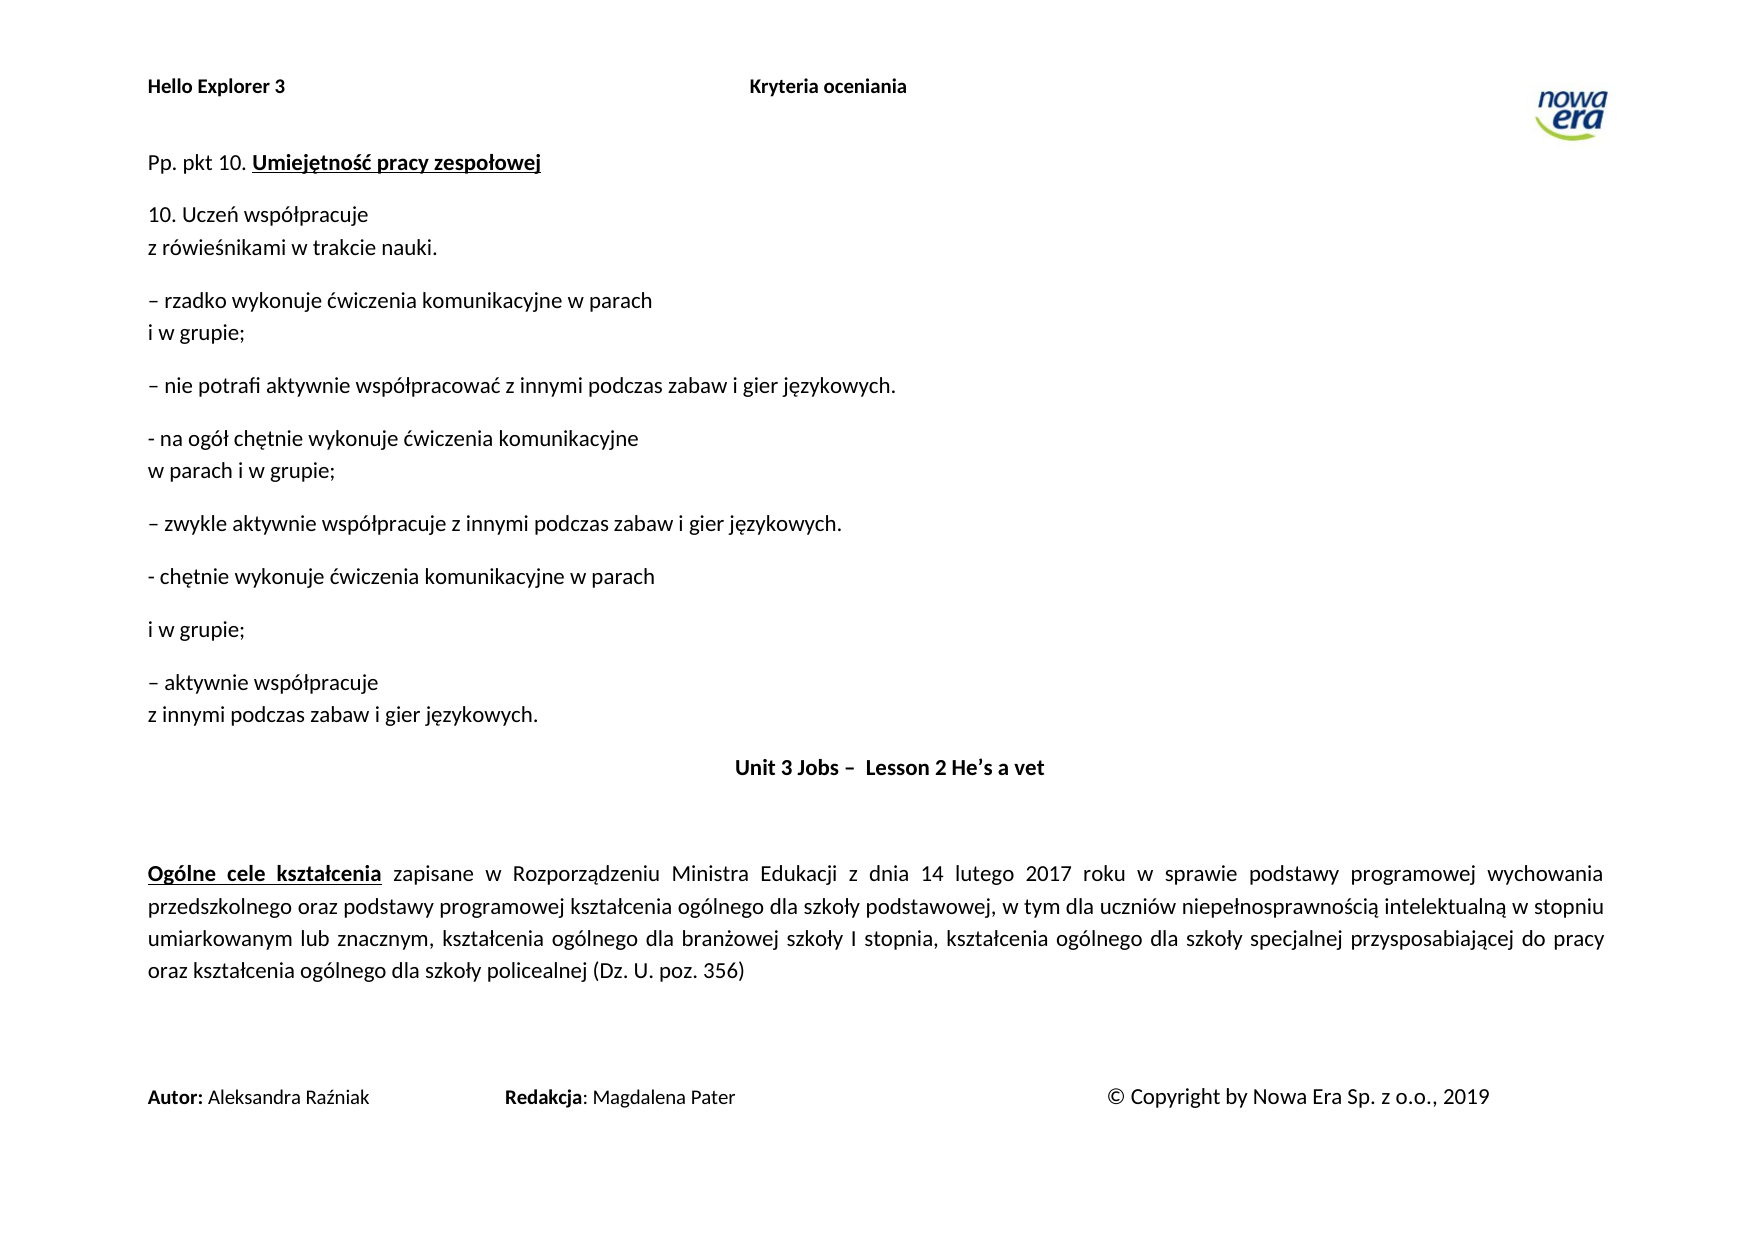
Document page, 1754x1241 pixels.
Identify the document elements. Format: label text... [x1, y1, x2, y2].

text 10. Uczeń współpracuje z rówieśnikami w trakcie nauki. [148, 201, 1606, 261]
text – nie potrafi aktywnie współpracować z innymi podczas zabaw i gier językowych. [148, 371, 1606, 399]
text Ogólne cele kształcenia zapisane w Rozporządzeniu Ministra Edukacji z dnia 14 lutego 2017 roku w sprawie podstawy programowej wychowania przedszkolnego oraz podstawy programowej kształcenia ogólnego dla szkoły podstawowej, w tym dla uczniów niepełnosprawnością intelektualną w stopniu umiarkowanym lub znacznym, kształcenia ogólnego dla branżowej szkoły I stopnia, kształcenia ogólnego dla szkoły specjalnej przysposabiającej do pracy oraz kształcenia ogólnego dla szkoły policealnej (Dz. U. poz. 356) [148, 859, 1606, 984]
text – zwykle aktywnie współpracuje z innymi podczas zabaw i gier językowych. [148, 509, 1606, 537]
text Unit 3 Jobs – Lesson 2 He’s a vet [148, 753, 1606, 782]
text - chętnie wykonuje ćwiczenia komunikacyjne w parach [148, 562, 1606, 590]
text – aktywnie współpracuje z innymi podczas zabaw i gier językowych. [148, 668, 1606, 728]
picture [1526, 83, 1621, 148]
text - na ogół chętnie wykonuje ćwiczenia komunikacyjne w parach i w grupie; [148, 424, 1606, 484]
text Pp. pkt 10. Umiejętność pracy zespołowej [148, 148, 1606, 176]
text i w grupie; [148, 615, 1606, 643]
text – rzadko wykonuje ćwiczenia komunikacyjne w parach i w grupie; [148, 286, 1606, 346]
